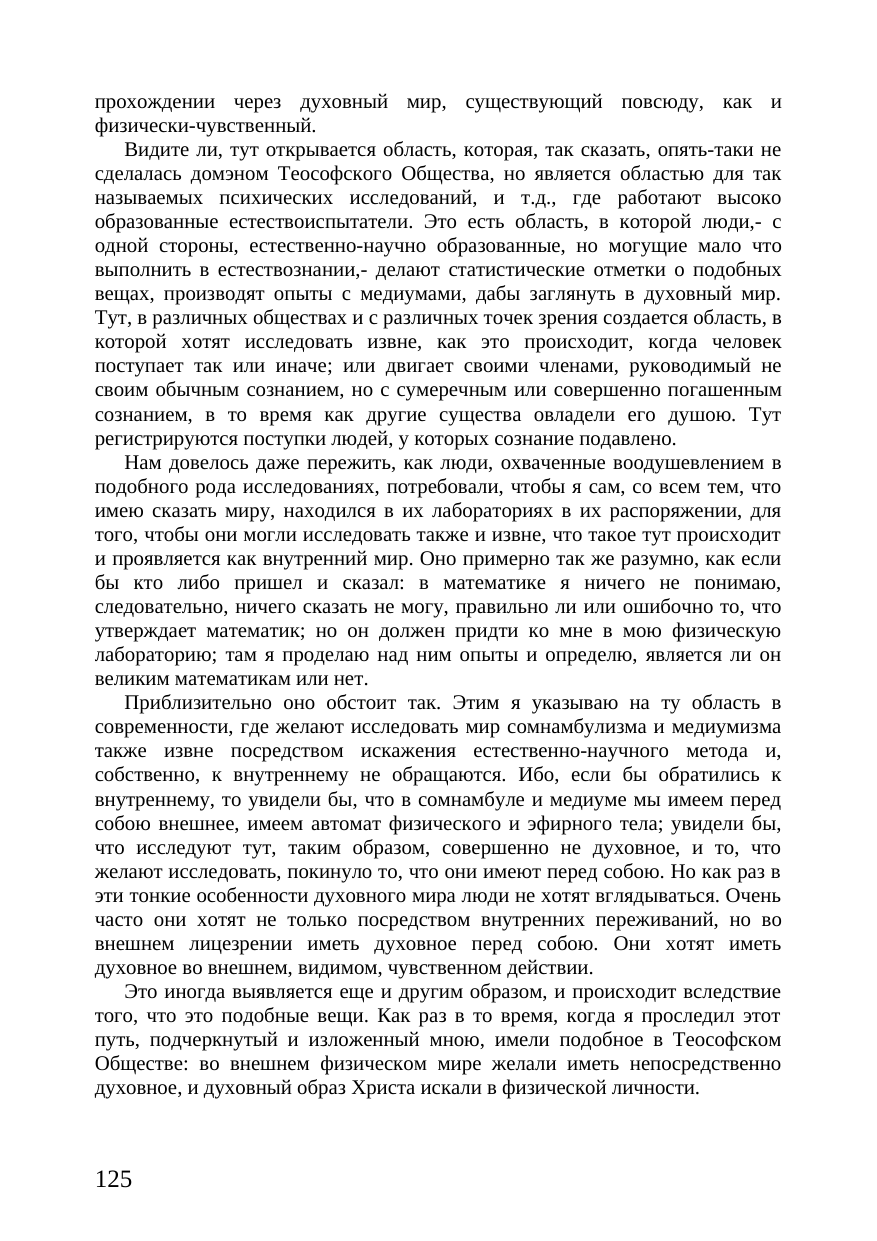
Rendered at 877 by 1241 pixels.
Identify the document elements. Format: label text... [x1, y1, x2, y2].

text Нам довелось даже пережить, как люди, охваченные воодушевлением в подобного рода исследованиях, потребовали, чтобы я сам, со всем тем, что имею сказать миру, находился в их лабораториях в их распоряжении, для того, чтобы они могли исследовать также и извне, что такое тут происходит и проявляется как внутренний мир. Оно примерно так же разумно, как если бы кто либо пришел и сказал: в математике я ничего не понимаю, следовательно, ничего сказать не могу, правильно ли или ошибочно то, что утверждает математик; но он должен придти ко мне в мою физическую лабораторию; там я проделаю над ним опыты и определю, является ли он великим математикам или нет. [94, 449, 782, 690]
text Видите ли, тут открывается область, которая, так сказать, опять-таки не сделалась домэном Теософского Общества, но является областью для так называемых психических исследований, и т.д., где работают высоко образованные естествоиспытатели. Это есть область, в которой люди,- с одной стороны, естественно-научно образованные, но могущие мало что выполнить в естествознании,- делают статистические отметки о подобных вещах, производят опыты с медиумами, дабы заглянуть в духовный мир. Тут, в различных обществах и с различных точек зрения создается область, в которой хотят исследовать извне, как это происходит, когда человек поступает так или иначе; или двигает своими членами, руководимый не своим обычным сознанием, но с сумеречным или совершенно погашенным сознанием, в то время как другие существа овладели его душою. Тут регистрируются поступки людей, у которых сознание подавлено. [94, 137, 782, 449]
text прохождении через духовный мир, существующий повсюду, как и физически-чувственный. [94, 89, 782, 137]
text Это иногда выявляется еще и другим образом, и происходит вследствие того, что это подобные вещи. Как раз в то время, когда я проследил этот путь, подчеркнутый и изложенный мною, имели подобное в Теософском Обществе: во внешнем физическом мире желали иметь непосредственно духовное, и духовный образ Христа искали в физической личности. [94, 979, 782, 1099]
text Приблизительно оно обстоит так. Этим я указываю на ту область в современности, где желают исследовать мир сомнамбулизма и медиумизма также извне посредством искажения естественно-научного метода и, собственно, к внутреннему не обращаются. Ибо, если бы обратились к внутреннему, то увидели бы, что в сомнамбуле и медиуме мы имеем перед собою внешнее, имеем автомат физического и эфирного тела; увидели бы, что исследуют тут, таким образом, совершенно не духовное, и то, что желают исследовать, покинуло то, что они имеют перед собою. Но как раз в эти тонкие особенности духовного мира люди не хотят вглядываться. Очень часто они хотят не только посредством внутренних переживаний, но во внешнем лицезрении иметь духовное перед собою. Они хотят иметь духовное во внешнем, видимом, чувственном действии. [94, 690, 782, 979]
